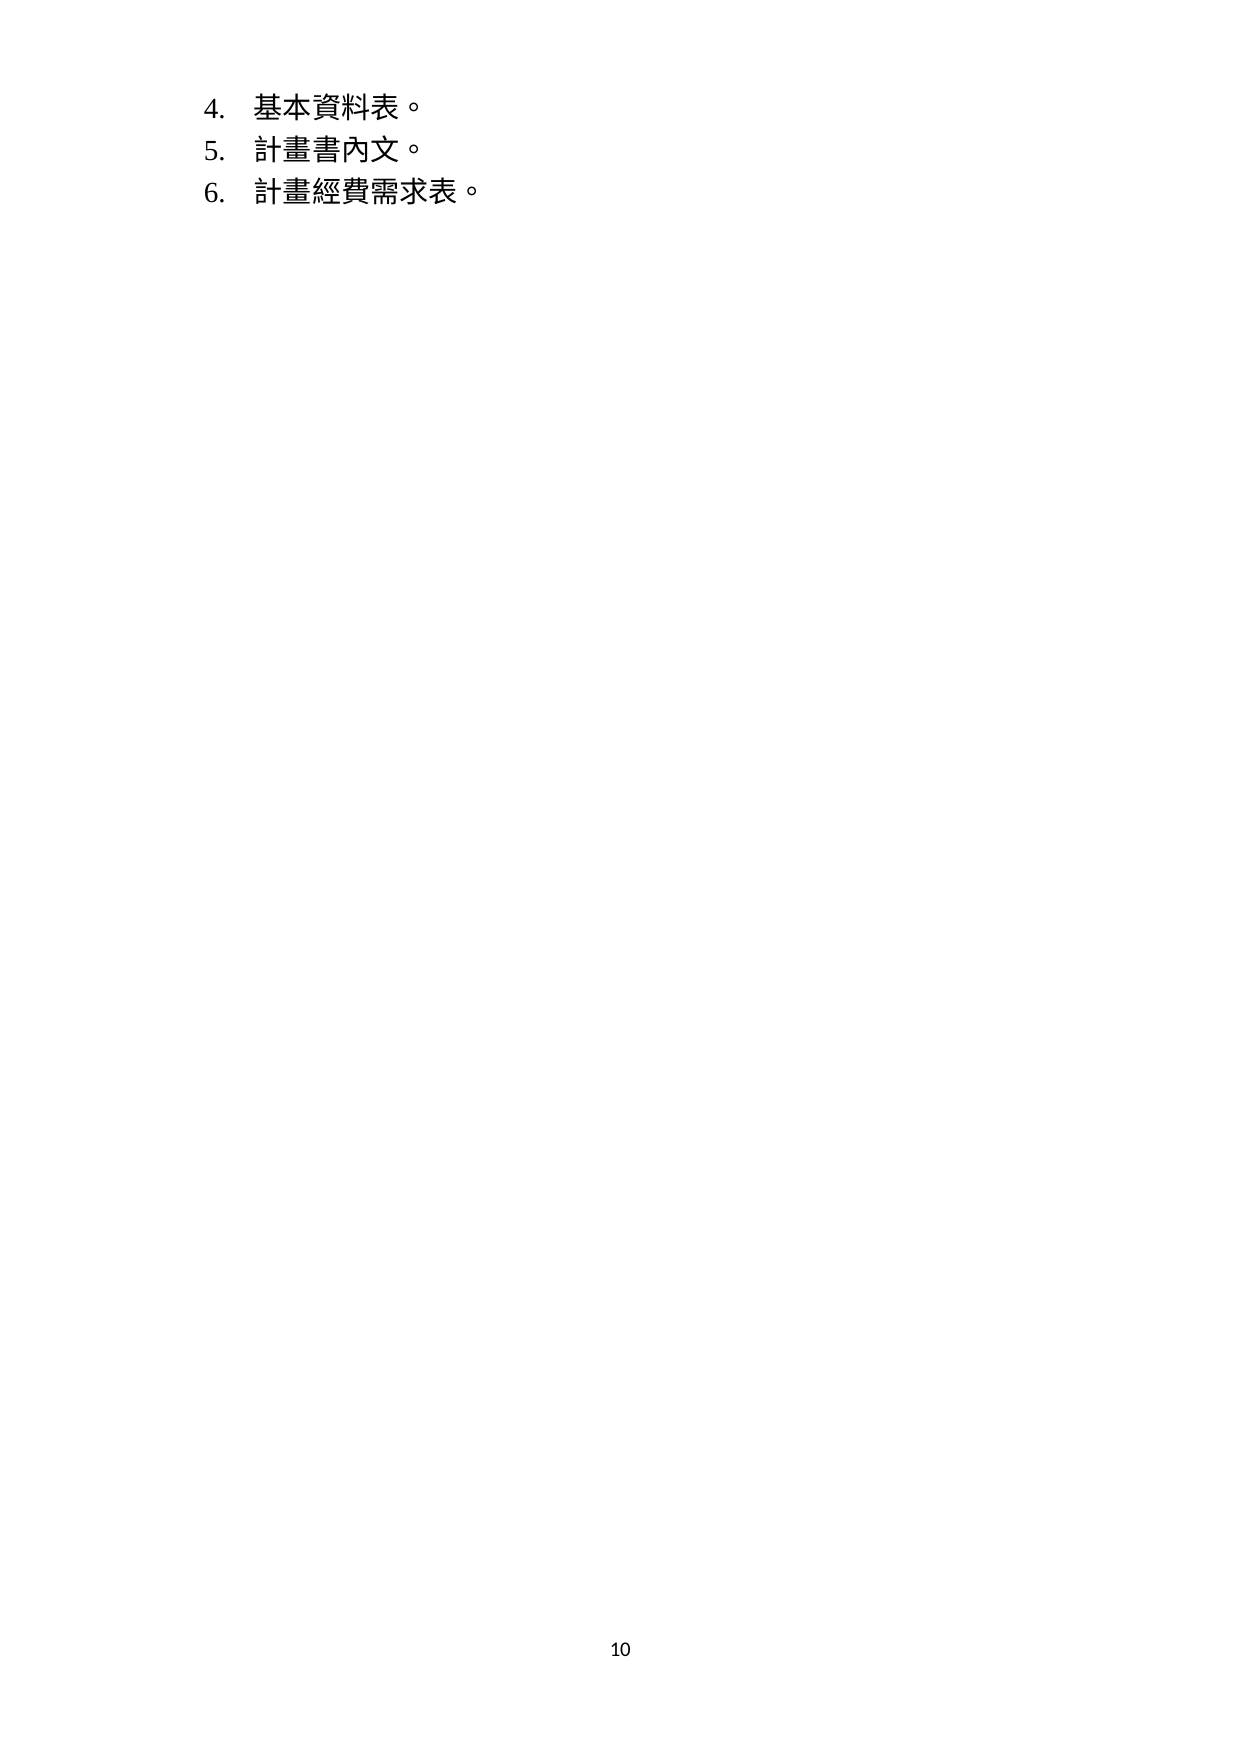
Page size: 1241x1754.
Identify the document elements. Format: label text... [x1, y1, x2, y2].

list 計畫書內文。 [203, 127, 1131, 169]
list 基本資料表。 [203, 85, 1131, 127]
list 計畫經費需求表。 [203, 169, 1131, 210]
